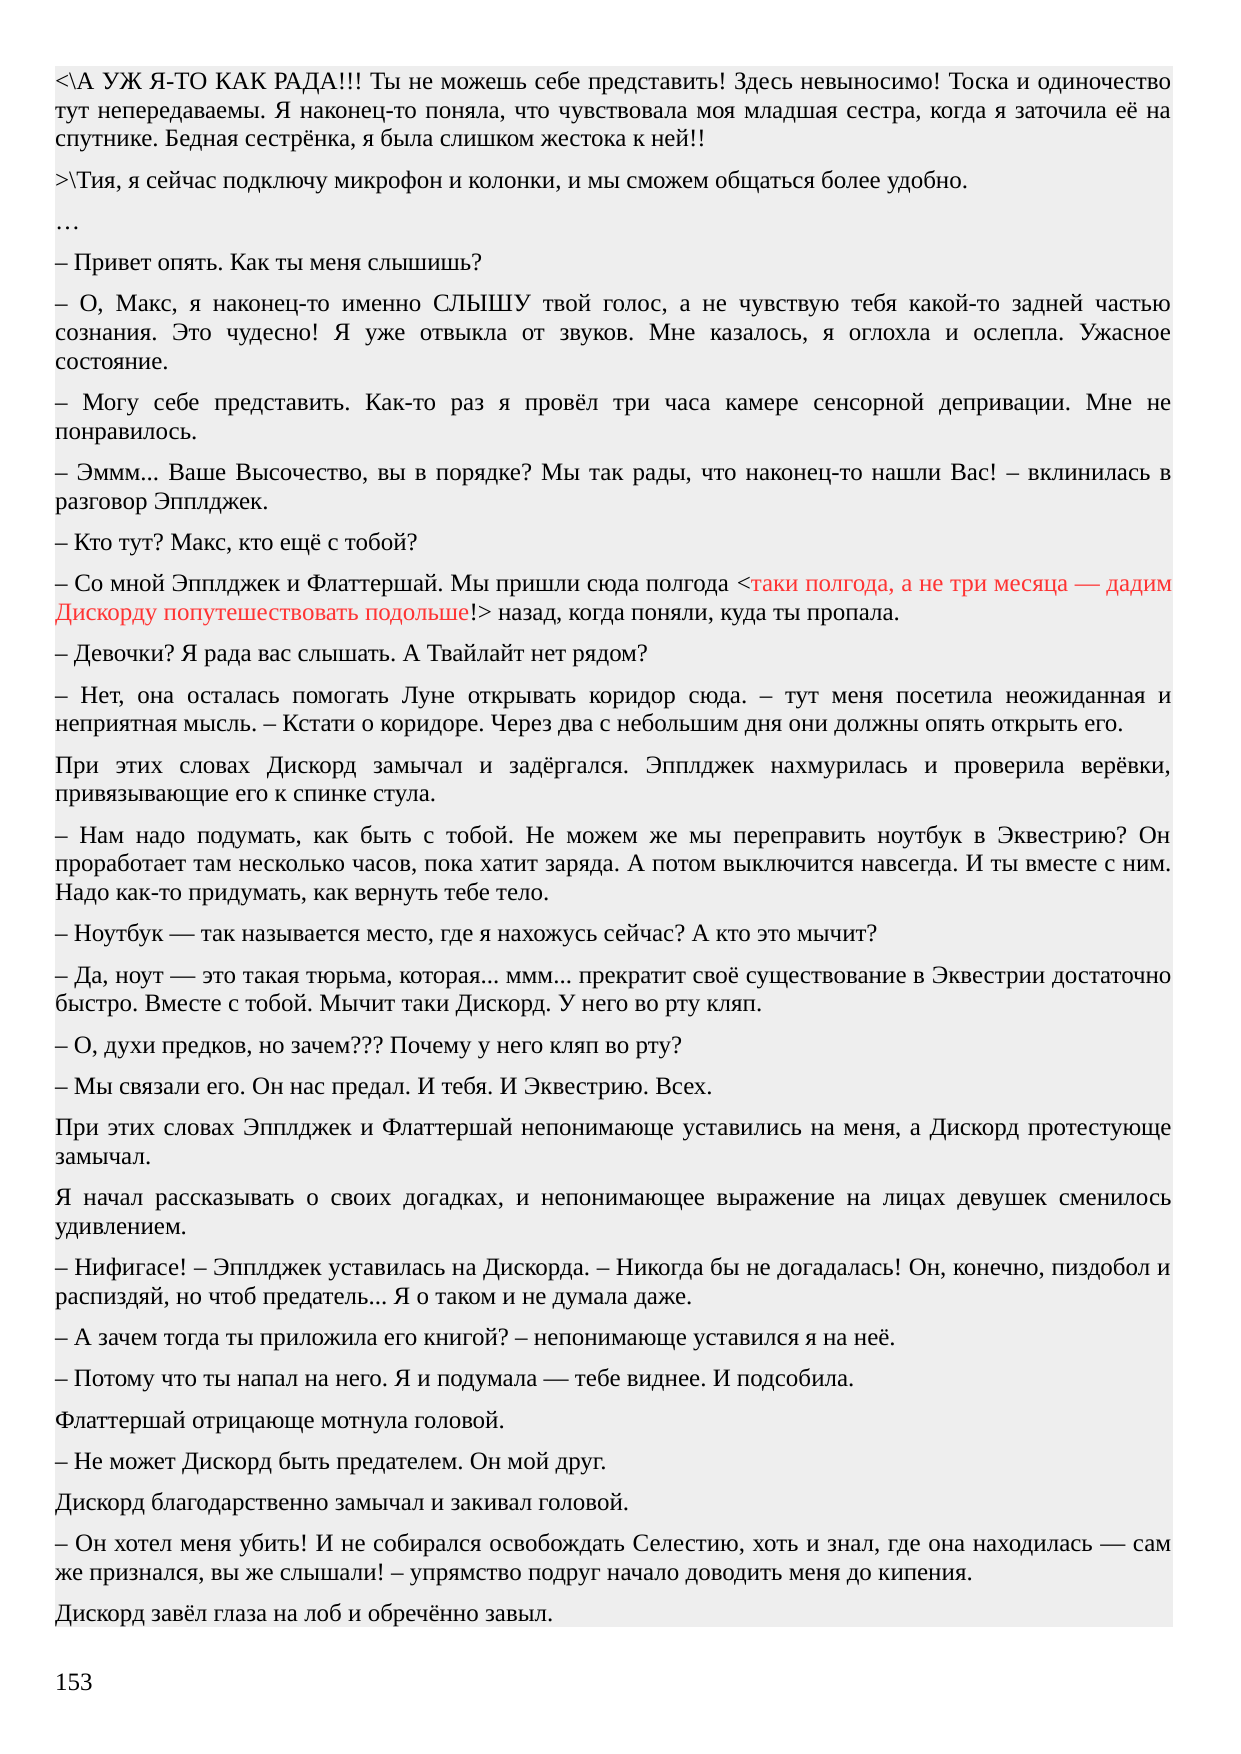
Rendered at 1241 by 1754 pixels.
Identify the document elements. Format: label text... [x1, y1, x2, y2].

text – Нам надо подумать, как быть с тобой. Не можем же мы переправить ноутбук в Эквестрию? Он проработает там несколько часов, пока хатит заряда. А потом выключится навсегда. И ты вместе с ним. Надо как-то придумать, как вернуть тебе тело. [55, 820, 1173, 906]
text – Привет опять. Как ты меня слышишь? [55, 247, 1173, 276]
text – Он хотел меня убить! И не собирался освобождать Селестию, хоть и знал, где она находилась — сам же признался, вы же слышали! – упрямство подруг начало доводить меня до кипения. [55, 1528, 1173, 1586]
text … [55, 206, 1173, 235]
text – Со мной Эпплджек и Флаттершай. Мы пришли сюда полгода <таки полгода, а не три месяца — дадим Дискорду попутешествовать подольше!> назад, когда поняли, куда ты пропала. [55, 568, 1173, 626]
text – Могу себе представить. Как-то раз я провёл три часа камере сенсорной депривации. Мне не понравилось. [55, 387, 1173, 445]
text При этих словах Дискорд замычал и задёргался. Эпплджек нахмурилась и проверила верёвки, привязывающие его к спинке стула. [55, 750, 1173, 807]
text При этих словах Эпплджек и Флаттершай непонимающе уставились на меня, а Дискорд протестующе замычал. [55, 1112, 1173, 1170]
text – Потому что ты напал на него. Я и подумала — тебе виднее. И подсобила. [55, 1363, 1173, 1392]
text – Да, ноут — это такая тюрьма, которая... ммм... прекратит своё существование в Эквестрии достаточно быстро. Вместе с тобой. Мычит таки Дискорд. У него во рту кляп. [55, 960, 1173, 1017]
text Дискорд завёл глаза на лоб и обречённо завыл. [55, 1598, 1173, 1627]
text – Мы связали его. Он нас предал. И тебя. И Эквестрию. Всех. [55, 1071, 1173, 1100]
text – Девочки? Я рада вас слышать. А Твайлайт нет рядом? [55, 638, 1173, 667]
text – Эммм... Ваше Высочество, вы в порядке? Мы так рады, что наконец-то нашли Вас! – вклинилась в разговор Эпплджек. [55, 457, 1173, 515]
text – А зачем тогда ты приложила его книгой? – непонимающе уставился я на неё. [55, 1322, 1173, 1351]
text >\Тия, я сейчас подключу микрофон и колонки, и мы сможем общаться более удобно. [55, 165, 1173, 193]
text – Кто тут? Макс, кто ещё с тобой? [55, 527, 1173, 556]
text – Ноутбук — так называется место, где я нахожусь сейчас? А кто это мычит? [55, 918, 1173, 947]
text Я начал рассказывать о своих догадках, и непонимающее выражение на лицах девушек сменилось удивлением. [55, 1182, 1173, 1240]
text – Не может Дискорд быть предателем. Он мой друг. [55, 1446, 1173, 1475]
text Дискорд благодарственно замычал и закивал головой. [55, 1487, 1173, 1516]
text – О, духи предков, но зачем??? Почему у него кляп во рту? [55, 1030, 1173, 1058]
text – О, Макс, я наконец-то именно СЛЫШУ твой голос, а не чувствую тебя какой-то задней частью сознания. Это чудесно! Я уже отвыкла от звуков. Мне казалось, я оглохла и ослепла. Ужасное состояние. [55, 288, 1173, 375]
text <\А УЖ Я-ТО КАК РАДА!!! Ты не можешь себе представить! Здесь невыносимо! Тоска и одиночество тут непередаваемы. Я наконец-то поняла, что чувствовала моя младшая сестра, когда я заточила её на спутнике. Бедная сестрёнка, я была слишком жестока к ней!! [55, 66, 1173, 152]
text Флаттершай отрицающе мотнула головой. [55, 1405, 1173, 1433]
text – Нет, она осталась помогать Луне открывать коридор сюда. – тут меня посетила неожиданная и неприятная мысль. – Кстати о коридоре. Через два с небольшим дня они должны опять открыть его. [55, 680, 1173, 737]
text – Нифигасе! – Эпплджек уставилась на Дискорда. – Никогда бы не догадалась! Он, конечно, пиздобол и распиздяй, но чтоб предатель... Я о таком и не думала даже. [55, 1252, 1173, 1310]
